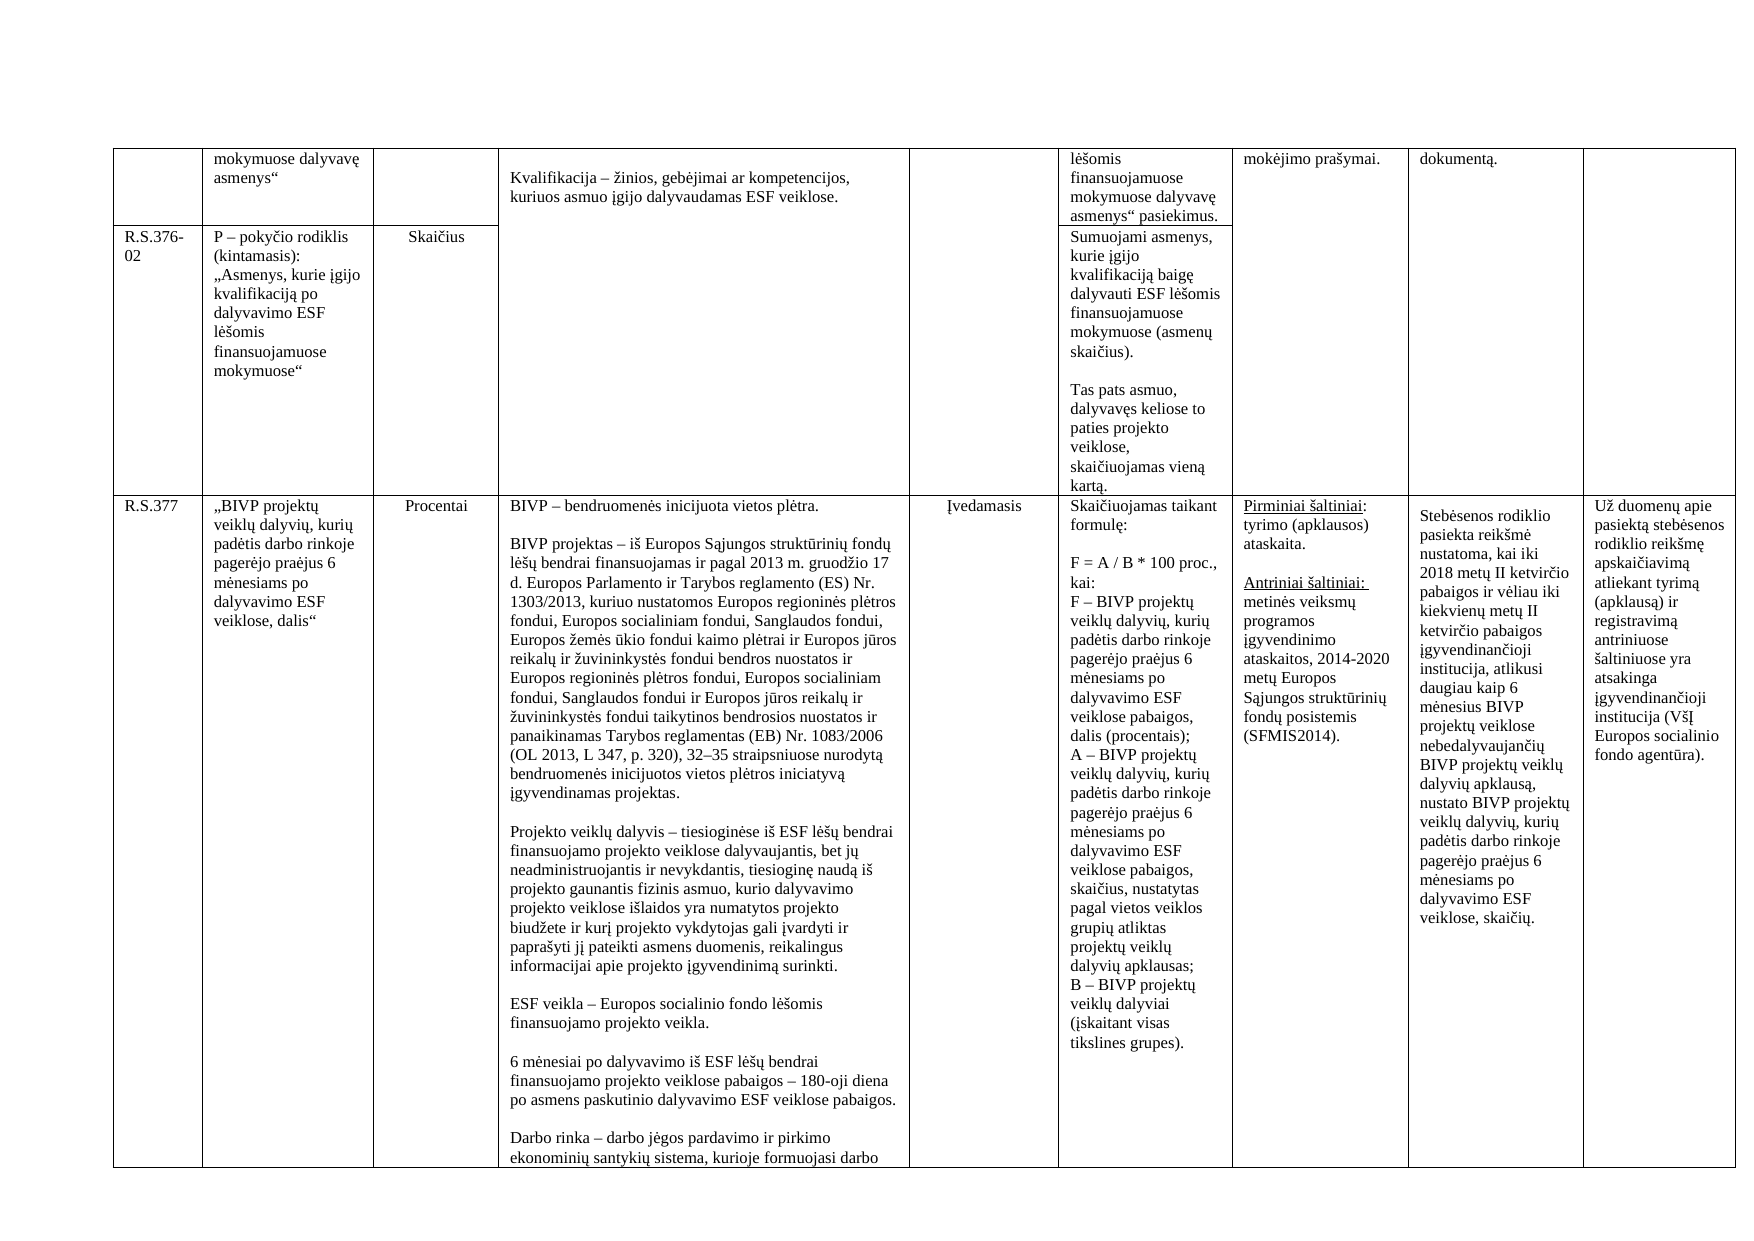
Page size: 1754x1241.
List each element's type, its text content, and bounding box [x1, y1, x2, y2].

table_cell R.S.377 [114, 496, 202, 1167]
table_cell BIVP – bendruomenės inicijuota vietos plėtra. BIVP projektas – iš Europos Sąjungos struktūrinių fondų lėšų bendrai finansuojamas ir pagal 2013 m. gruodžio 17 d. Europos Parlamento ir Tarybos reglamento (ES) Nr. 1303/2013, kuriuo nustatomos Europos regioninės plėtros fondui, Europos socialiniam fondui, Sanglaudos fondui, Europos žemės ūkio fondui kaimo plėtrai ir Europos jūros reikalų ir žuvininkystės fondui bendros nuostatos ir Europos regioninės plėtros fondui, Europos socialiniam fondui, Sanglaudos fondui ir Europos jūros reikalų ir žuvininkystės fondui taikytinos bendrosios nuostatos ir panaikinamas Tarybos reglamentas (EB) Nr. 1083/2006 (OL 2013, L 347, p. 320), 32–35 straipsniuose nurodytą bendruomenės inicijuotos vietos plėtros iniciatyvą įgyvendinamas projektas. Projekto veiklų dalyvis – tiesioginėse iš ESF lėšų bendrai finansuojamo projekto veiklose dalyvaujantis, bet jų neadministruojantis ir nevykdantis, tiesioginę naudą iš projekto gaunantis fizinis asmuo, kurio dalyvavimo projekto veiklose išlaidos yra numatytos projekto biudžete ir kurį projekto vykdytojas gali įvardyti ir paprašyti jį pateikti asmens duomenis, reikalingus informacijai apie projekto įgyvendinimą surinkti. ESF veikla – Europos socialinio fondo lėšomis finansuojamo projekto veikla. 6 mėnesiai po dalyvavimo iš ESF lėšų bendrai finansuojamo projekto veiklose pabaigos – 180-oji diena po asmens paskutinio dalyvavimo ESF veiklose pabaigos. Darbo rinka – darbo jėgos pardavimo ir pirkimo ekonominių santykių sistema, kurioje formuojasi darbo [499, 496, 909, 1167]
table_cell Skaičiuojamas taikant formulę: F = A / B * 100 proc., kai: F – BIVP projektų veiklų dalyvių, kurių padėtis darbo rinkoje pagerėjo praėjus 6 mėnesiams po dalyvavimo ESF veiklose pabaigos, dalis (procentais); A – BIVP projektų veiklų dalyvių, kurių padėtis darbo rinkoje pagerėjo praėjus 6 mėnesiams po dalyvavimo ESF veiklose pabaigos, skaičius, nustatytas pagal vietos veiklos grupių atliktas projektų veiklų dalyvių apklausas; B – BIVP projektų veiklų dalyviai (įskaitant visas tikslines grupes). [1059, 496, 1232, 1167]
table_cell Už duomenų apie pasiektą stebėsenos rodiklio reikšmę apskaičiavimą atliekant tyrimą (apklausą) ir registravimą antriniuose šaltiniuose yra atsakinga įgyvendinančioji institucija (VšĮ Europos socialinio fondo agentūra). [1584, 496, 1735, 1167]
table_cell „BIVP projektų veiklų dalyvių, kurių padėtis darbo rinkoje pagerėjo praėjus 6 mėnesiams po dalyvavimo ESF veiklose, dalis“ [203, 496, 373, 1167]
table_cell lėšomis finansuojamuose mokymuose dalyvavę asmenys“ pasiekimus. [1059, 149, 1232, 225]
table_cell [910, 149, 1058, 495]
table_cell [114, 149, 202, 225]
table_cell dokumentą. [1409, 149, 1583, 495]
table_cell Kvalifikacija – žinios, gebėjimai ar kompetencijos, kuriuos asmuo įgijo dalyvaudamas ESF veiklose. [499, 149, 909, 495]
table_cell R.S.376-02 [114, 226, 202, 495]
table_cell Procentai [374, 496, 498, 1167]
table_cell mokėjimo prašymai. [1233, 149, 1408, 495]
table_cell Sumuojami asmenys, kurie įgijo kvalifikaciją baigę dalyvauti ESF lėšomis finansuojamuose mokymuose (asmenų skaičius). Tas pats asmuo, dalyvavęs keliose to paties projekto veiklose, skaičiuojamas vieną kartą. [1059, 226, 1232, 495]
table_cell [374, 149, 498, 225]
table_cell P – pokyčio rodiklis (kintamasis): „Asmenys, kurie įgijo kvalifikaciją po dalyvavimo ESF lėšomis finansuojamuose mokymuose“ [203, 226, 373, 495]
table_cell Pirminiai šaltiniai: tyrimo (apklausos) ataskaita. Antriniai šaltiniai: metinės veiksmų programos įgyvendinimo ataskaitos, 2014-2020 metų Europos Sąjungos struktūrinių fondų posistemis (SFMIS2014). [1233, 496, 1408, 1167]
table_cell Įvedamasis [910, 496, 1058, 1167]
table_cell mokymuose dalyvavę asmenys“ [203, 149, 373, 225]
table_cell Stebėsenos rodiklio pasiekta reikšmė nustatoma, kai iki 2018 metų II ketvirčio pabaigos ir vėliau iki kiekvienų metų II ketvirčio pabaigos įgyvendinančioji institucija, atlikusi daugiau kaip 6 mėnesius BIVP projektų veiklose nebedalyvaujančių BIVP projektų veiklų dalyvių apklausą, nustato BIVP projektų veiklų dalyvių, kurių padėtis darbo rinkoje pagerėjo praėjus 6 mėnesiams po dalyvavimo ESF veiklose, skaičių. [1409, 496, 1583, 1167]
table_cell Skaičius [374, 226, 498, 495]
table_cell [1584, 149, 1735, 495]
